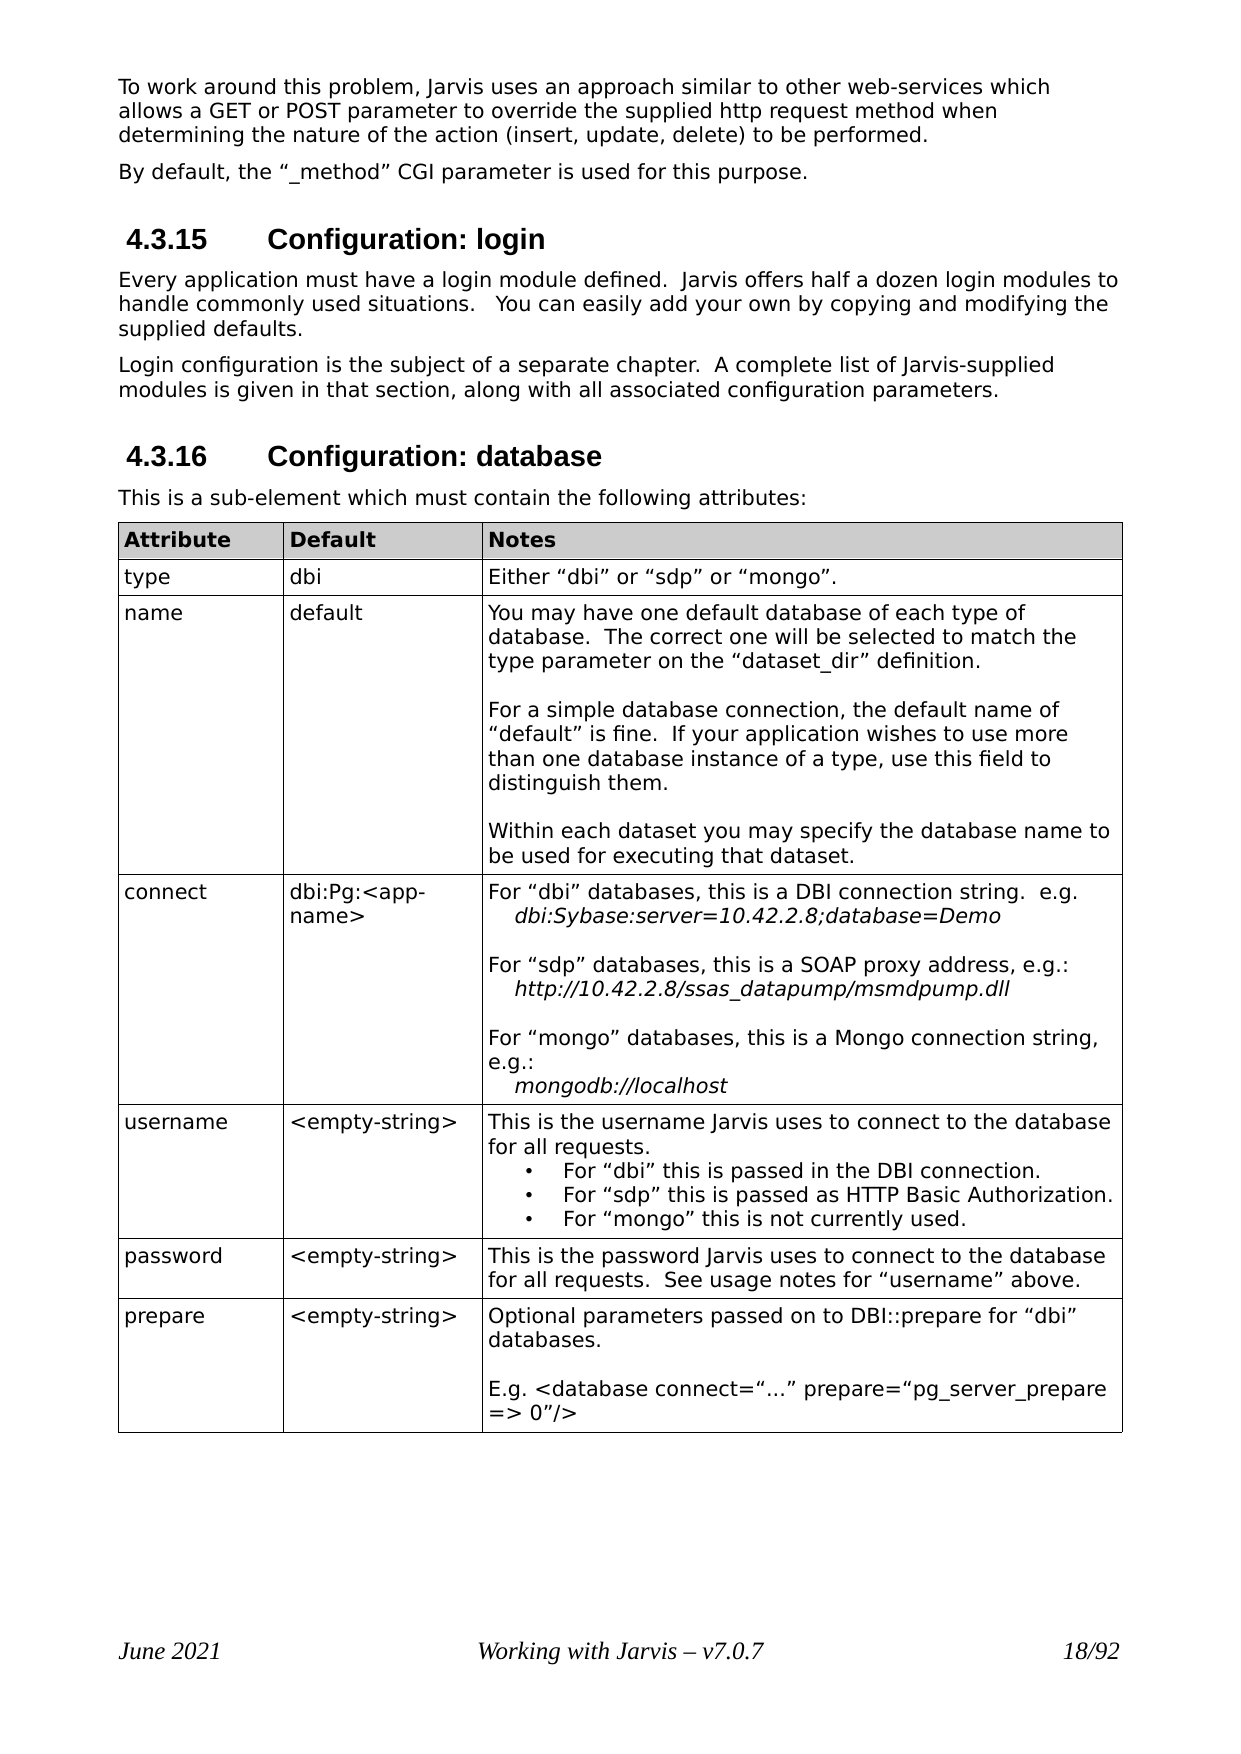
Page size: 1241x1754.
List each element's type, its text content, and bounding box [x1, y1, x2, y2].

subtitle Configuration: database [118, 439, 1122, 473]
text Every application must have a login module defined. Jarvis offers half a dozen login modules to handle commonly used situations. You can easily add your own by copying and modifying the supplied defaults. [118, 268, 1122, 341]
table_cell password [119, 1239, 283, 1298]
text This is a sub-element which must contain the following attributes: [118, 486, 1122, 510]
table_header Notes [483, 523, 1122, 558]
text By default, the “_method” CGI parameter is used for this purpose. [118, 160, 1122, 184]
table_cell username [119, 1105, 283, 1237]
table_cell For “dbi” databases, this is a DBI connection string. e.g. dbi:Sybase:server=10.42.2.8;database=Demo For “sdp” databases, this is a SOAP proxy address, e.g.: http://10.42.2.8/ssas_datapump/msmdpump.dll For “mongo” databases, this is a Mongo connection string, e.g.: mongodb://localhost [483, 875, 1122, 1104]
table_cell <empty-string> [284, 1299, 482, 1431]
text Login configuration is the subject of a separate chapter. A complete list of Jarvis-supplied modules is given in that section, along with all associated configuration parameters. [118, 353, 1122, 402]
table_cell name [119, 596, 283, 874]
table_cell connect [119, 875, 283, 1104]
table_cell <empty-string> [284, 1239, 482, 1298]
table_header Default [284, 523, 482, 558]
text To work around this problem, Jarvis uses an approach similar to other web-services which allows a GET or POST parameter to override the supplied http request method when determining the nature of the action (insert, update, delete) to be performed. [118, 75, 1122, 148]
subtitle Configuration: login [118, 222, 1122, 256]
table_cell <empty-string> [284, 1105, 482, 1237]
table_cell This is the username Jarvis uses to connect to the database for all requests. For “dbi” this is passed in the DBI connection. For “sdp” this is passed as HTTP Basic Authorization. For “mongo” this is not currently used. [483, 1105, 1122, 1237]
table_cell This is the password Jarvis uses to connect to the database for all requests. See usage notes for “username” above. [483, 1239, 1122, 1298]
table_cell default [284, 596, 482, 874]
table_cell dbi:Pg:<app-name> [284, 875, 482, 1104]
table_header Attribute [119, 523, 283, 558]
table_cell type [119, 560, 283, 595]
table_cell You may have one default database of each type of database. The correct one will be selected to match the type parameter on the “dataset_dir” definition. For a simple database connection, the default name of “default” is fine. If your application wishes to use more than one database instance of a type, use this field to distinguish them. Within each dataset you may specify the database name to be used for executing that dataset. [483, 596, 1122, 874]
table_cell Optional parameters passed on to DBI::prepare for “dbi” databases. E.g. <database connect=“...” prepare=“pg_server_prepare => 0”/> [483, 1299, 1122, 1431]
table_cell dbi [284, 560, 482, 595]
table_cell prepare [119, 1299, 283, 1431]
table_cell Either “dbi” or “sdp” or “mongo”. [483, 560, 1122, 595]
